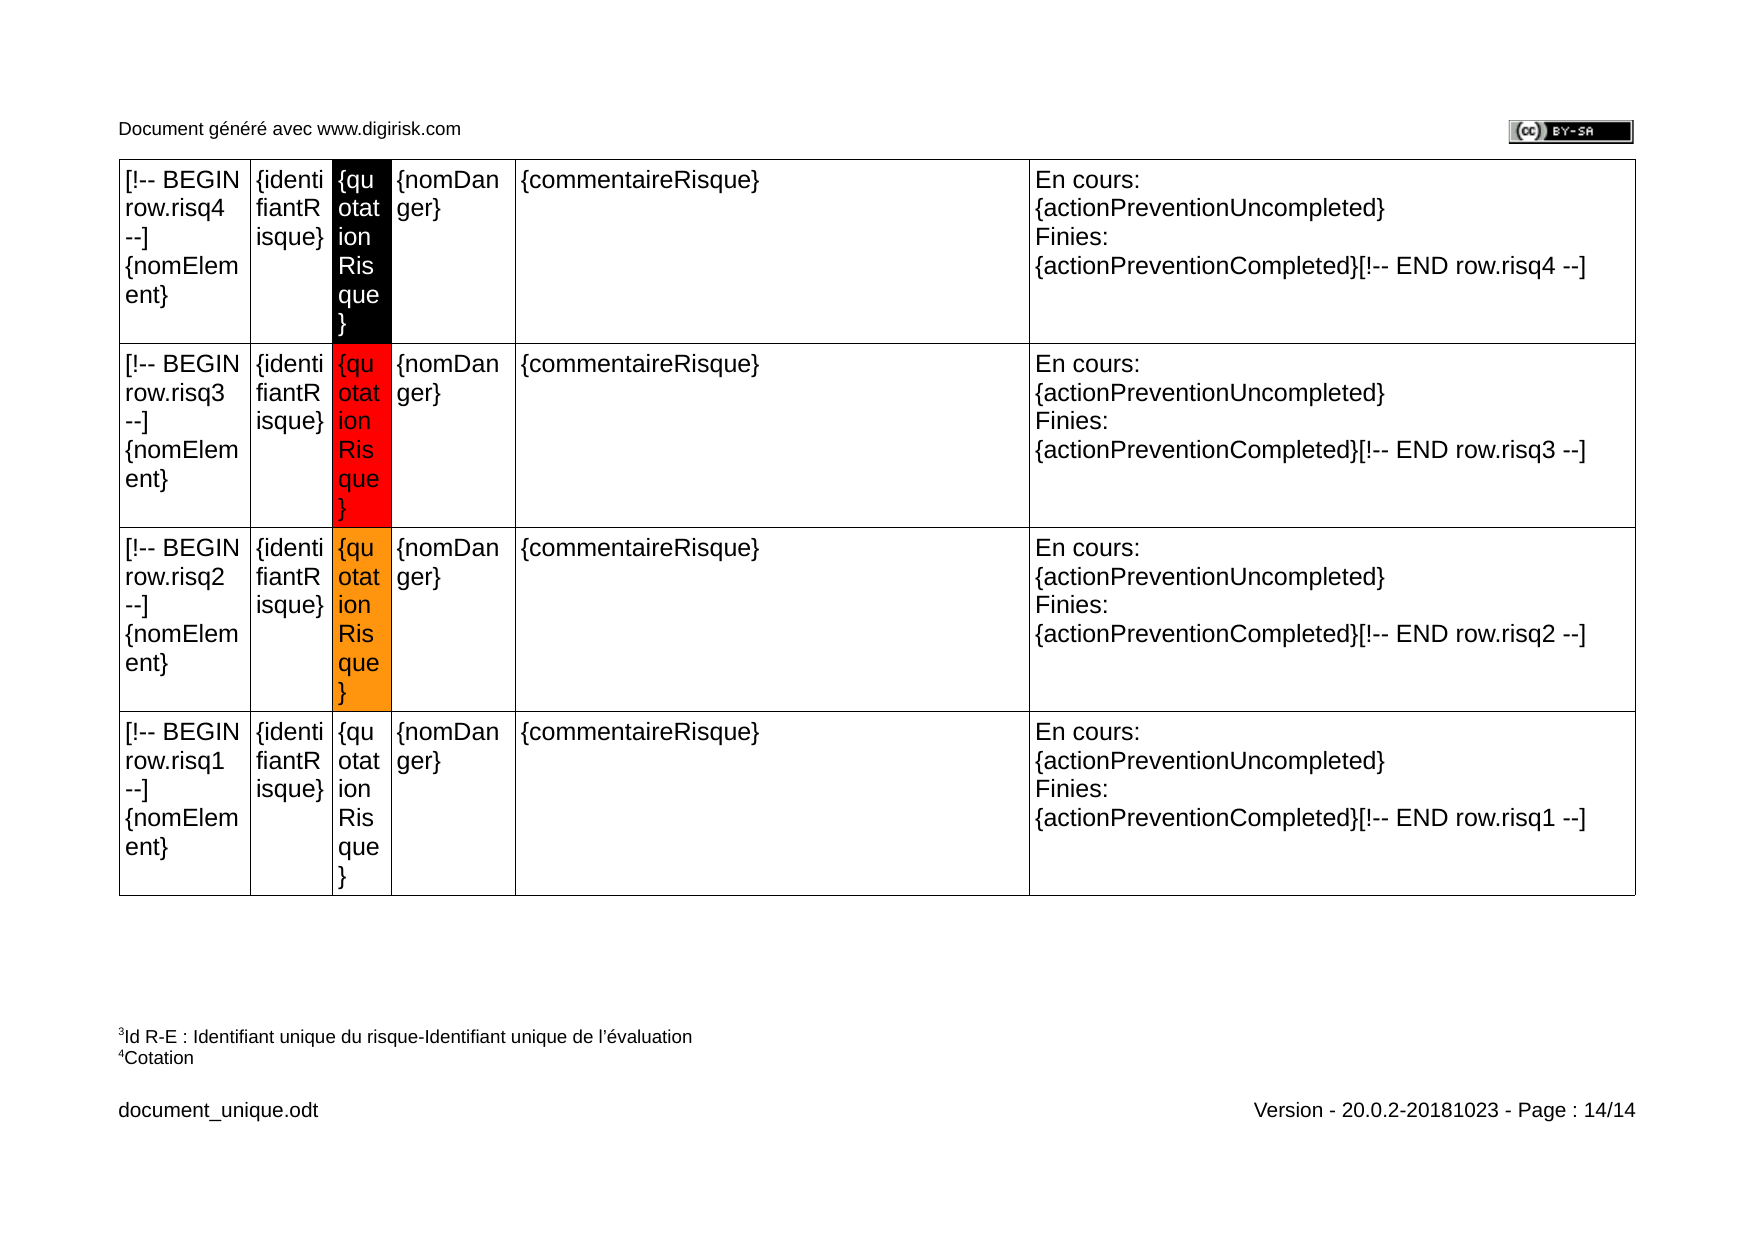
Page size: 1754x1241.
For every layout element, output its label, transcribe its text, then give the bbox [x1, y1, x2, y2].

table_cell {quotationRisque} [333, 712, 391, 895]
table_cell {nomDanger} [392, 712, 515, 895]
table_cell {quotationRisque} [333, 160, 391, 343]
table_cell En cours: {actionPreventionUncompleted} Finies: {actionPreventionCompleted}[!-- END row.risq4 --] [1030, 160, 1635, 343]
table_cell {quotationRisque} [333, 528, 391, 711]
table_cell En cours: {actionPreventionUncompleted} Finies: {actionPreventionCompleted}[!-- END row.risq2 --] [1030, 528, 1635, 711]
table_cell En cours: {actionPreventionUncompleted} Finies: {actionPreventionCompleted}[!-- END row.risq3 --] [1030, 344, 1635, 527]
table_cell {identifiantRisque} [251, 712, 332, 895]
table_cell {identifiantRisque} [251, 344, 332, 527]
table_cell {commentaireRisque} [516, 712, 1029, 895]
table_cell [!-- BEGIN row.risq3 --]{nomElement} [120, 344, 250, 527]
table_cell [!-- BEGIN row.risq2 --]{nomElement} [120, 528, 250, 711]
table_cell {nomDanger} [392, 160, 515, 343]
table_cell {commentaireRisque} [516, 160, 1029, 343]
table_cell En cours: {actionPreventionUncompleted} Finies: {actionPreventionCompleted}[!-- END row.risq1 --] [1030, 712, 1635, 895]
table_cell [!-- BEGIN row.risq4 --]{nomElement} [120, 160, 250, 343]
table_cell {identifiantRisque} [251, 160, 332, 343]
table_cell {commentaireRisque} [516, 528, 1029, 711]
table_cell {identifiantRisque} [251, 528, 332, 711]
picture [1508, 120, 1634, 144]
table_cell [!-- BEGIN row.risq1 --]{nomElement} [120, 712, 250, 895]
table_cell {nomDanger} [392, 528, 515, 711]
table_cell {commentaireRisque} [516, 344, 1029, 527]
table_cell {quotationRisque} [333, 344, 391, 527]
table_cell {nomDanger} [392, 344, 515, 527]
